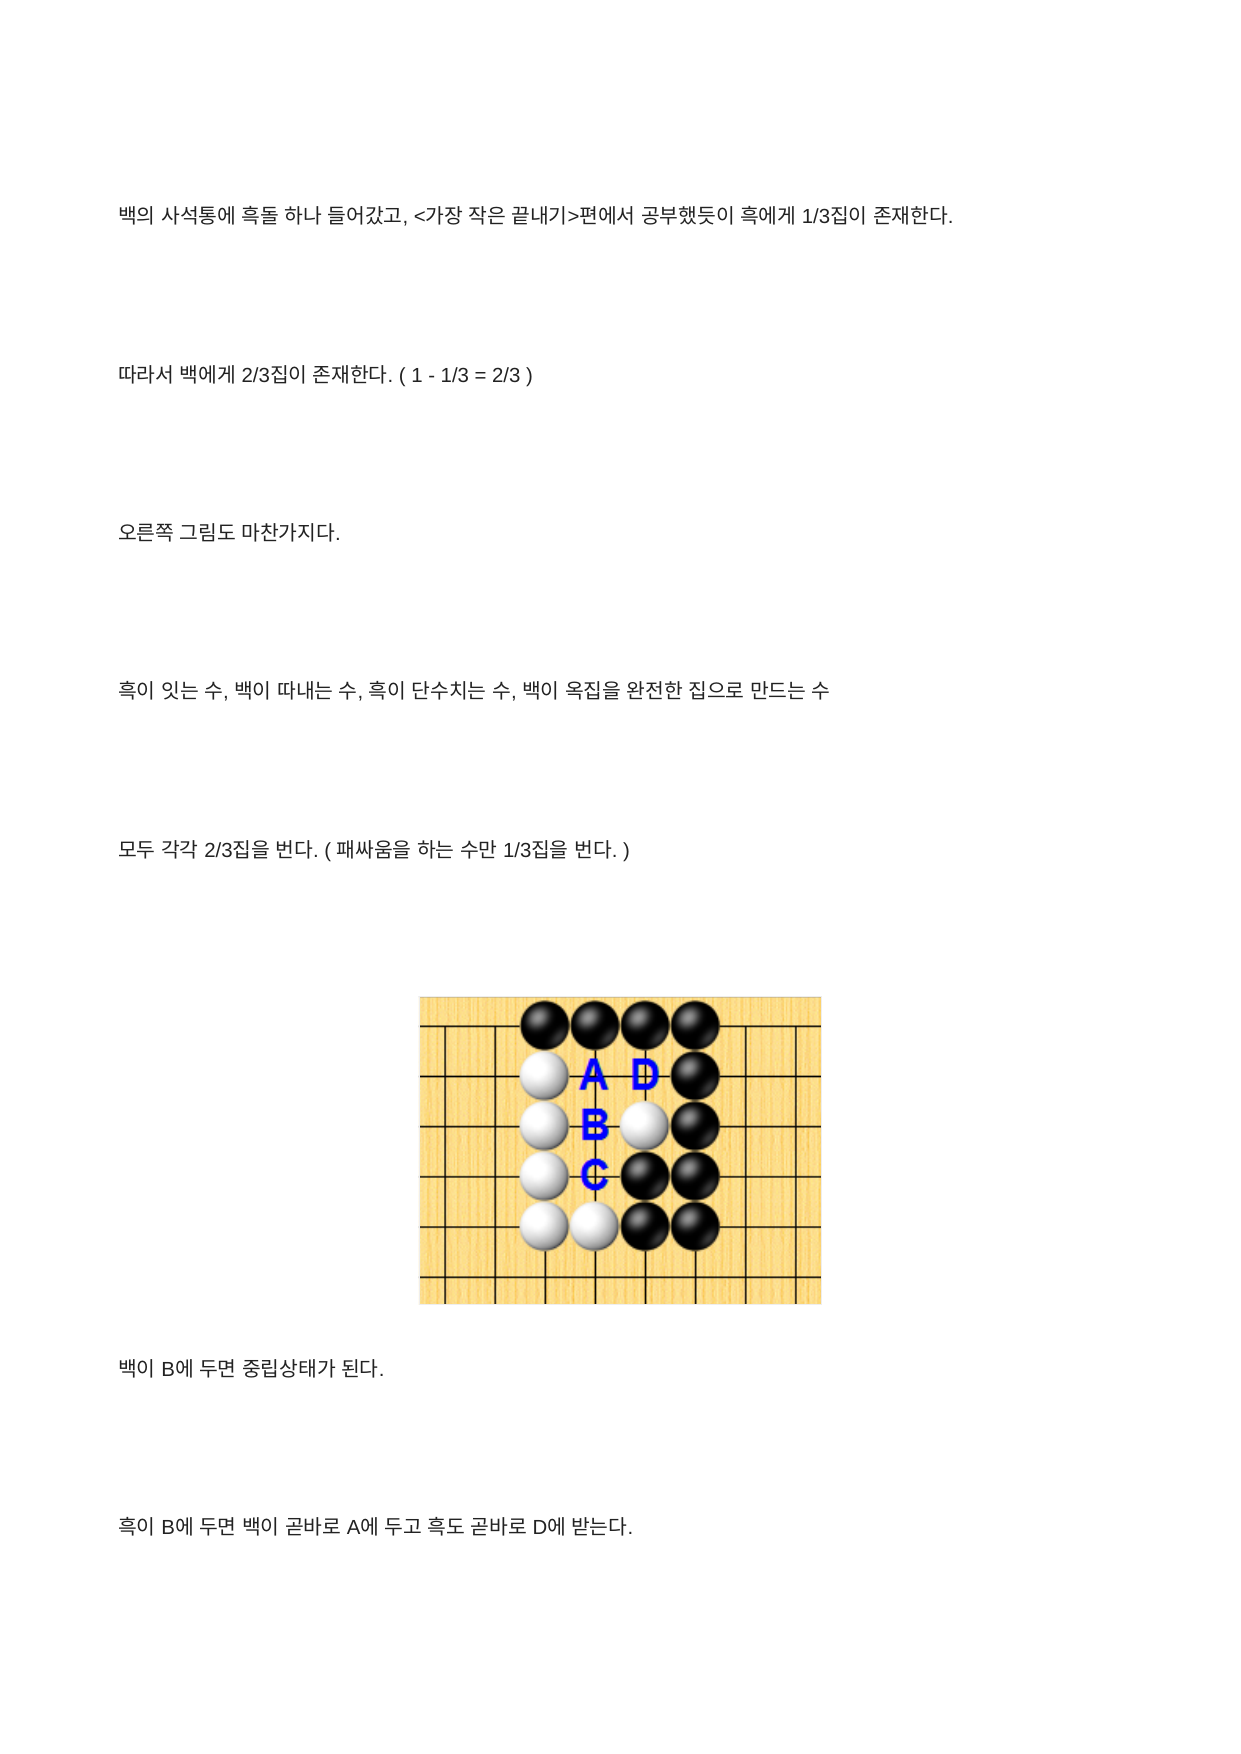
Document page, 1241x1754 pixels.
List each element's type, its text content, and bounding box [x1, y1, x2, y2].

text 모두 각각 2/3집을 번다. ( 패싸움을 하는 수만 1/3집을 번다. ) [118, 838, 1122, 861]
text 따라서 백에게 2/3집이 존재한다. ( 1 - 1/3 = 2/3 ) [118, 363, 1122, 386]
text 오른쪽 그림도 마찬가지다. [118, 521, 1122, 545]
picture [420, 997, 821, 1304]
text 흑이 B에 두면 백이 곧바로 A에 두고 흑도 곧바로 D에 받는다. [118, 1515, 1122, 1538]
text 백의 사석통에 흑돌 하나 들어갔고, <가장 작은 끝내기>편에서 공부했듯이 흑에게 1/3집이 존재한다. [118, 205, 1122, 228]
text 흑이 잇는 수, 백이 따내는 수, 흑이 단수치는 수, 백이 옥집을 완전한 집으로 만드는 수 [118, 680, 1122, 703]
text 백이 B에 두면 중립상태가 된다. [118, 1357, 1122, 1380]
